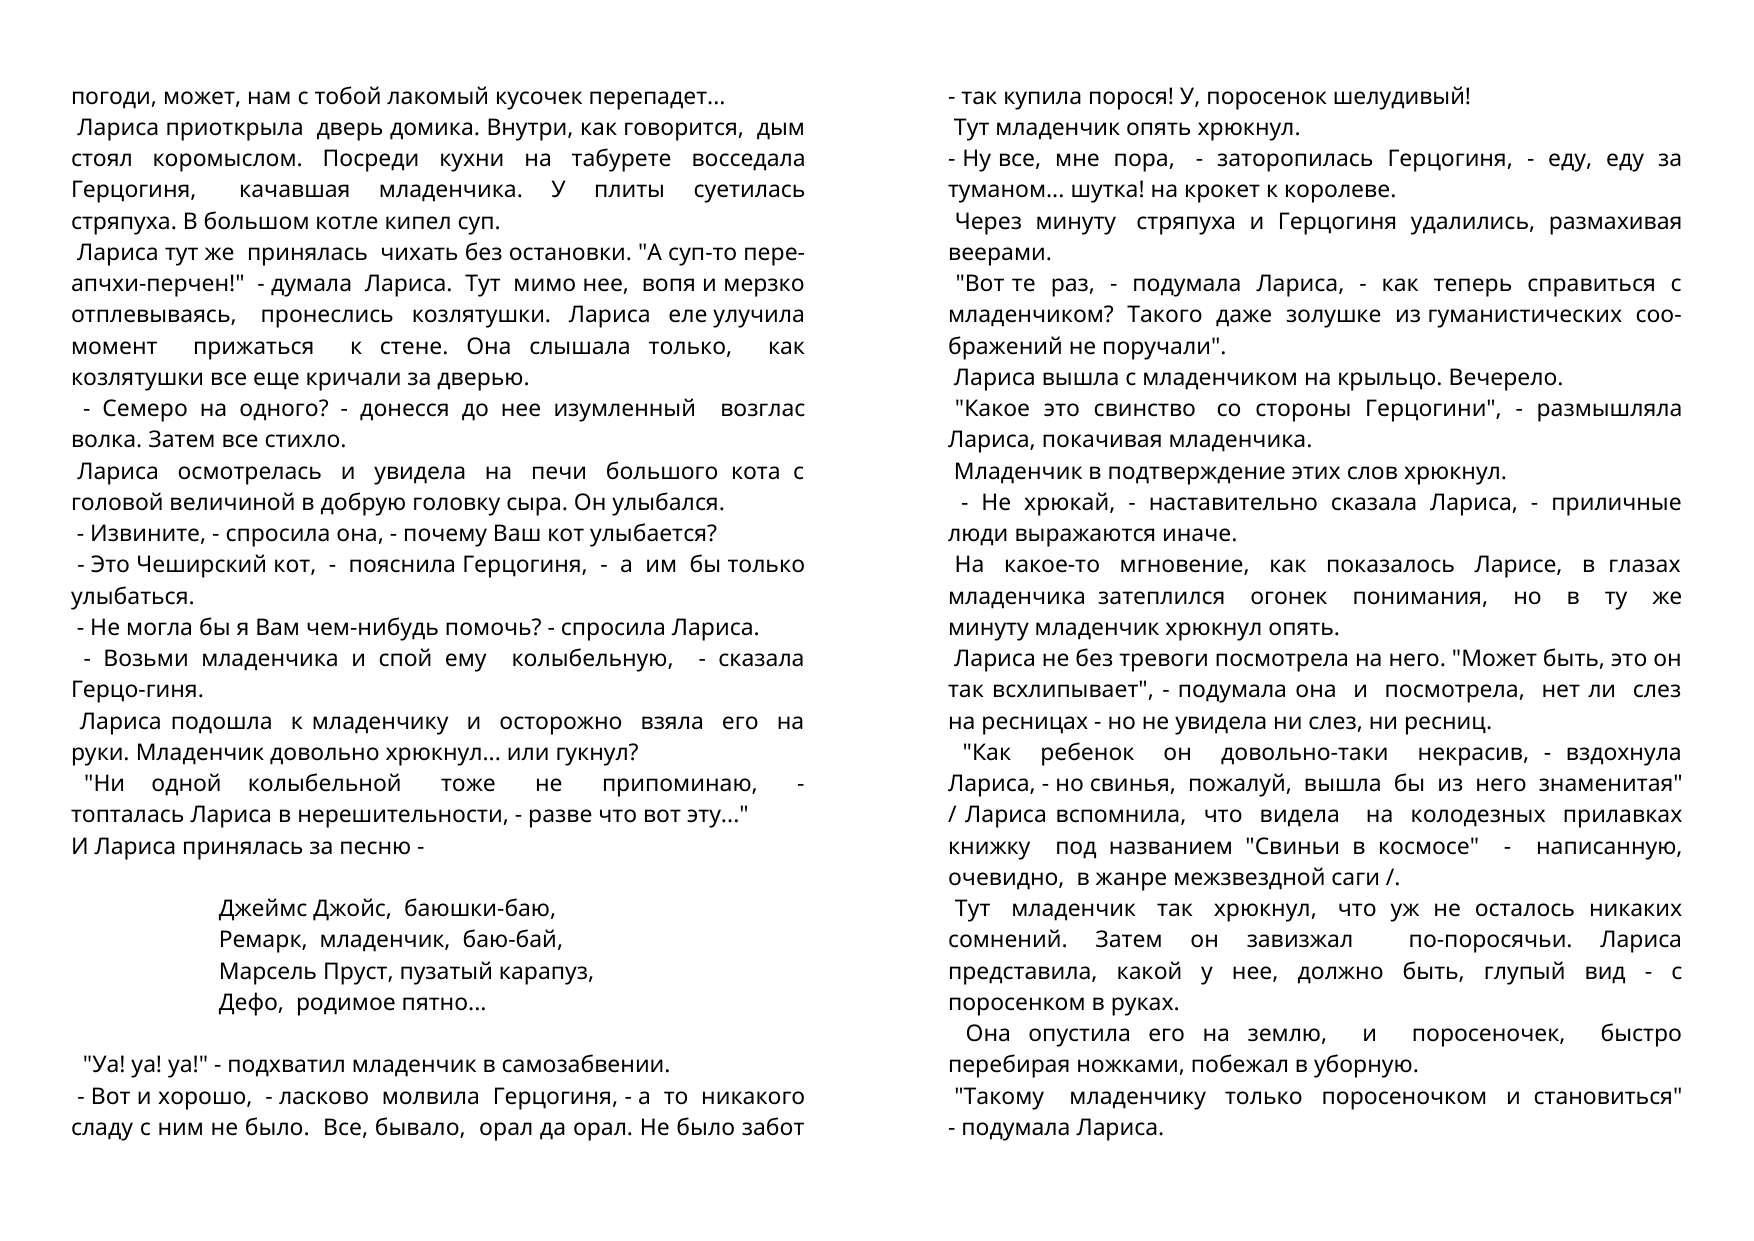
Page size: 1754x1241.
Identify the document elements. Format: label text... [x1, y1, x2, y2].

text Лариса тут же принялась чихать без остановки. "А суп-то пере-апчхи-перчен!" - думала Лариса. Тут мимо нее, вопя и мерзко отплевываясь, пронеслись козлятушки. Лариса еле улучила момент прижаться к стене. Она слышала только, как козлятушки все еще кричали за дверью. [71, 236, 806, 392]
text "Вот те раз, - подумала Лариса, - как теперь справиться с младенчиком? Такого даже золушке из гуманистических соо-бражений не поручали". [948, 267, 1683, 361]
text - Вот и хорошо, - ласково молвила Герцогиня, - а то никакого сладу с ним не было. Все, бывало, орал да орал. Не было забот [71, 1080, 806, 1142]
text И Лариса принялась за песню - [71, 830, 806, 861]
text Лариса подошла к младенчику и осторожно взяла его на руки. Младенчик довольно хрюкнул... или гукнул? [71, 705, 806, 767]
text Лариса не без тревоги посмотрела на него. "Может быть, это он так всхлипывает", - подумала она и посмотрела, нет ли слез на ресницах - но не увидела ни слез, ни ресниц. [948, 642, 1683, 736]
text Младенчик в подтверждение этих слов хрюкнул. [948, 455, 1683, 486]
text Дефо, родимое пятно... [71, 986, 806, 1017]
text "Такому младенчику только поросеночком и становиться" - подумала Лариса. [948, 1080, 1683, 1142]
text - Ну все, мне пора, - заторопилась Герцогиня, - еду, еду за туманом... шутка! на крокет к королеве. [948, 142, 1683, 205]
text Тут младенчик опять хрюкнул. [948, 111, 1683, 142]
text Лариса приоткрыла дверь домика. Внутри, как говорится, дым стоял коромыслом. Посреди кухни на табурете восседала Герцогиня, качавшая младенчика. У плиты суетилась стряпуха. В большом котле кипел суп. [71, 111, 806, 236]
text Тут младенчик так хрюкнул, что уж не осталось никаких сомнений. Затем он завизжал по-поросячьи. Лариса представила, какой у нее, должно быть, глупый вид - с поросенком в руках. [948, 892, 1683, 1017]
text Джеймс Джойс, баюшки-баю, [71, 892, 806, 923]
text - так купила порося! У, поросенок шелудивый! [948, 80, 1683, 111]
text Ремарк, младенчик, баю-бай, [71, 923, 806, 955]
text Через минуту стряпуха и Герцогиня удалились, размахивая веерами. [948, 205, 1683, 267]
text Лариса осмотрелась и увидела на печи большого кота с головой величиной в добрую головку сыра. Он улыбался. [71, 455, 806, 517]
text Лариса вышла с младенчиком на крыльцо. Вечерело. [948, 361, 1683, 392]
text - Извините, - спросила она, - почему Ваш кот улыбается? [71, 517, 806, 548]
text "Уа! уа! уа!" - подхватил младенчик в самозабвении. [71, 1048, 806, 1080]
text "Какое это свинство со стороны Герцогини", - размышляла Лариса, покачивая младенчика. [948, 392, 1683, 455]
text На какое-то мгновение, как показалось Ларисе, в глазах младенчика затеплился огонек понимания, но в ту же минуту младенчик хрюкнул опять. [948, 548, 1683, 642]
text погоди, может, нам с тобой лакомый кусочек перепадет... [71, 80, 806, 111]
text - Это Чеширский кот, - пояснила Герцогиня, - а им бы только улыбаться. [71, 548, 806, 611]
text Марсель Пруст, пузатый карапуз, [71, 955, 806, 986]
text - Не могла бы я Вам чем-нибудь помочь? - спросила Лариса. [71, 611, 806, 642]
text - Семеро на одного? - донесся до нее изумленный возглас волка. Затем все стихло. [71, 392, 806, 455]
text "Как ребенок он довольно-таки некрасив, - вздохнула Лариса, - но свинья, пожалуй, вышла бы из него знаменитая" / Лариса вспомнила, что видела на колодезных прилавках книжку под названием "Свиньи в космосе" - написанную, очевидно, в жанре межзвездной саги /. [948, 736, 1683, 892]
text - Не хрюкай, - наставительно сказала Лариса, - приличные люди выражаются иначе. [948, 486, 1683, 548]
text "Ни одной колыбельной тоже не припоминаю, - топталась Лариса в нерешительности, - разве что вот эту..." [71, 767, 806, 830]
text Она опустила его на землю, и поросеночек, быстро перебирая ножками, побежал в уборную. [948, 1017, 1683, 1080]
text - Возьми младенчика и спой ему колыбельную, - сказала Герцо-гиня. [71, 642, 806, 705]
